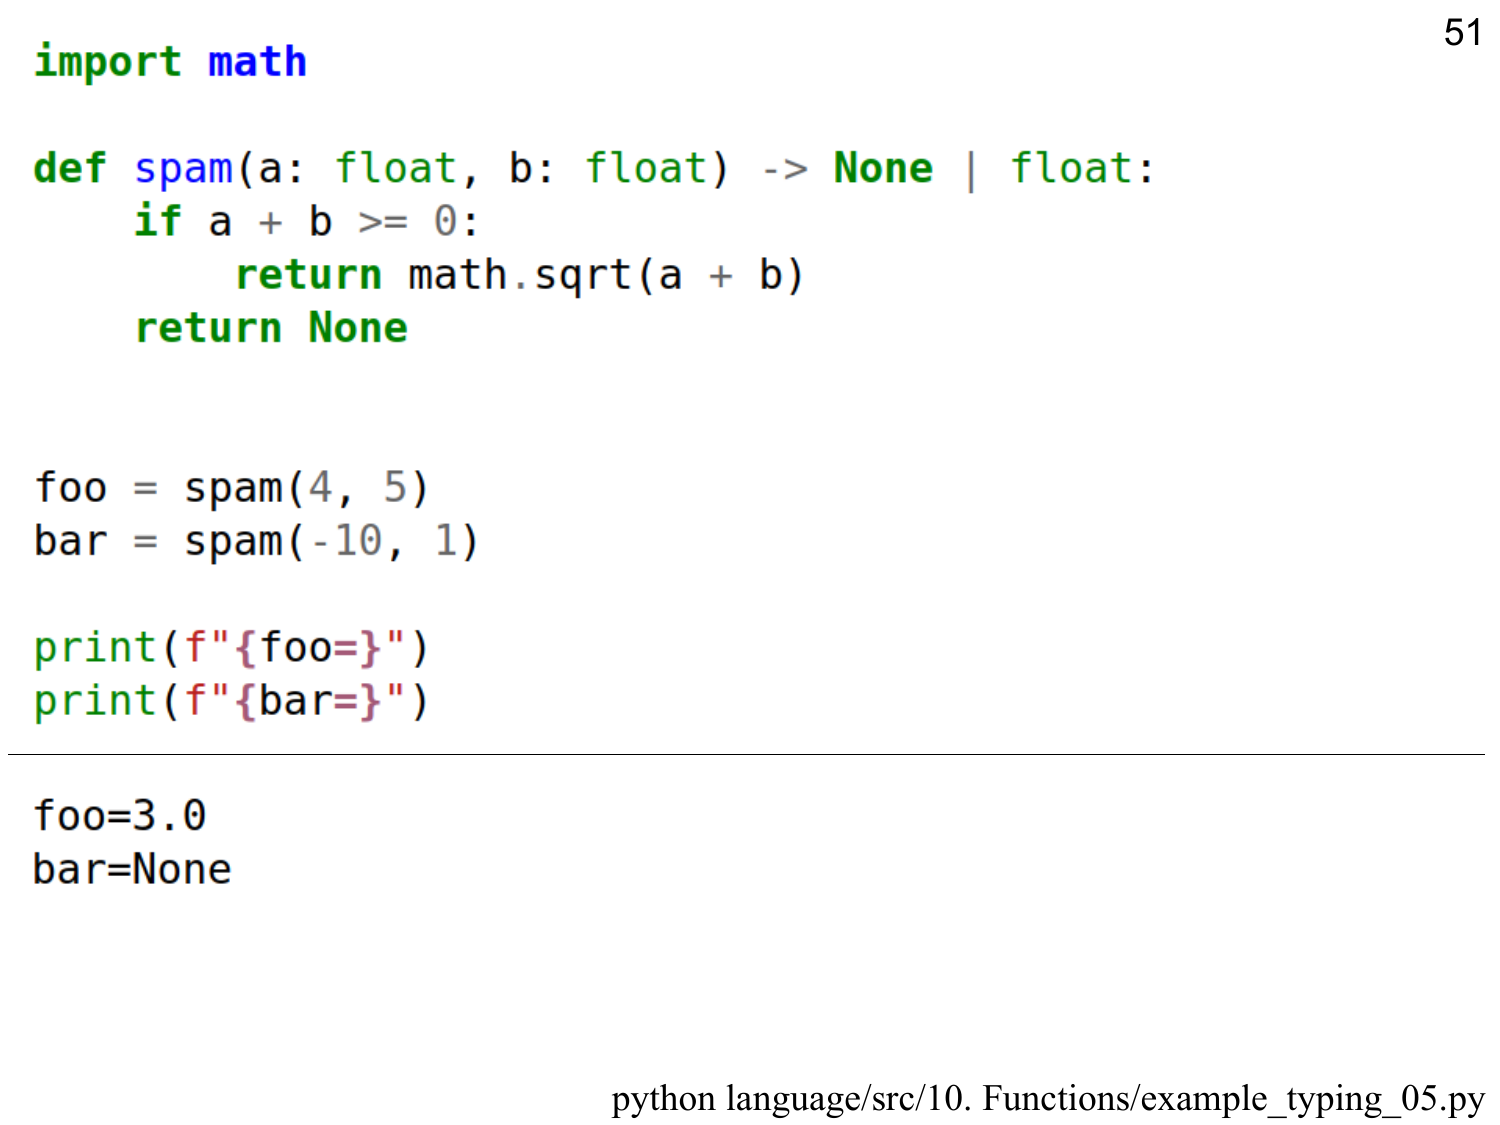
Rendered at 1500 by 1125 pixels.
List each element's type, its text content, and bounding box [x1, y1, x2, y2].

text_box python language/src/10. Functions/example_typing_05.py [611, 1065, 1500, 1125]
picture [21, 26, 1164, 740]
picture [24, 788, 244, 898]
